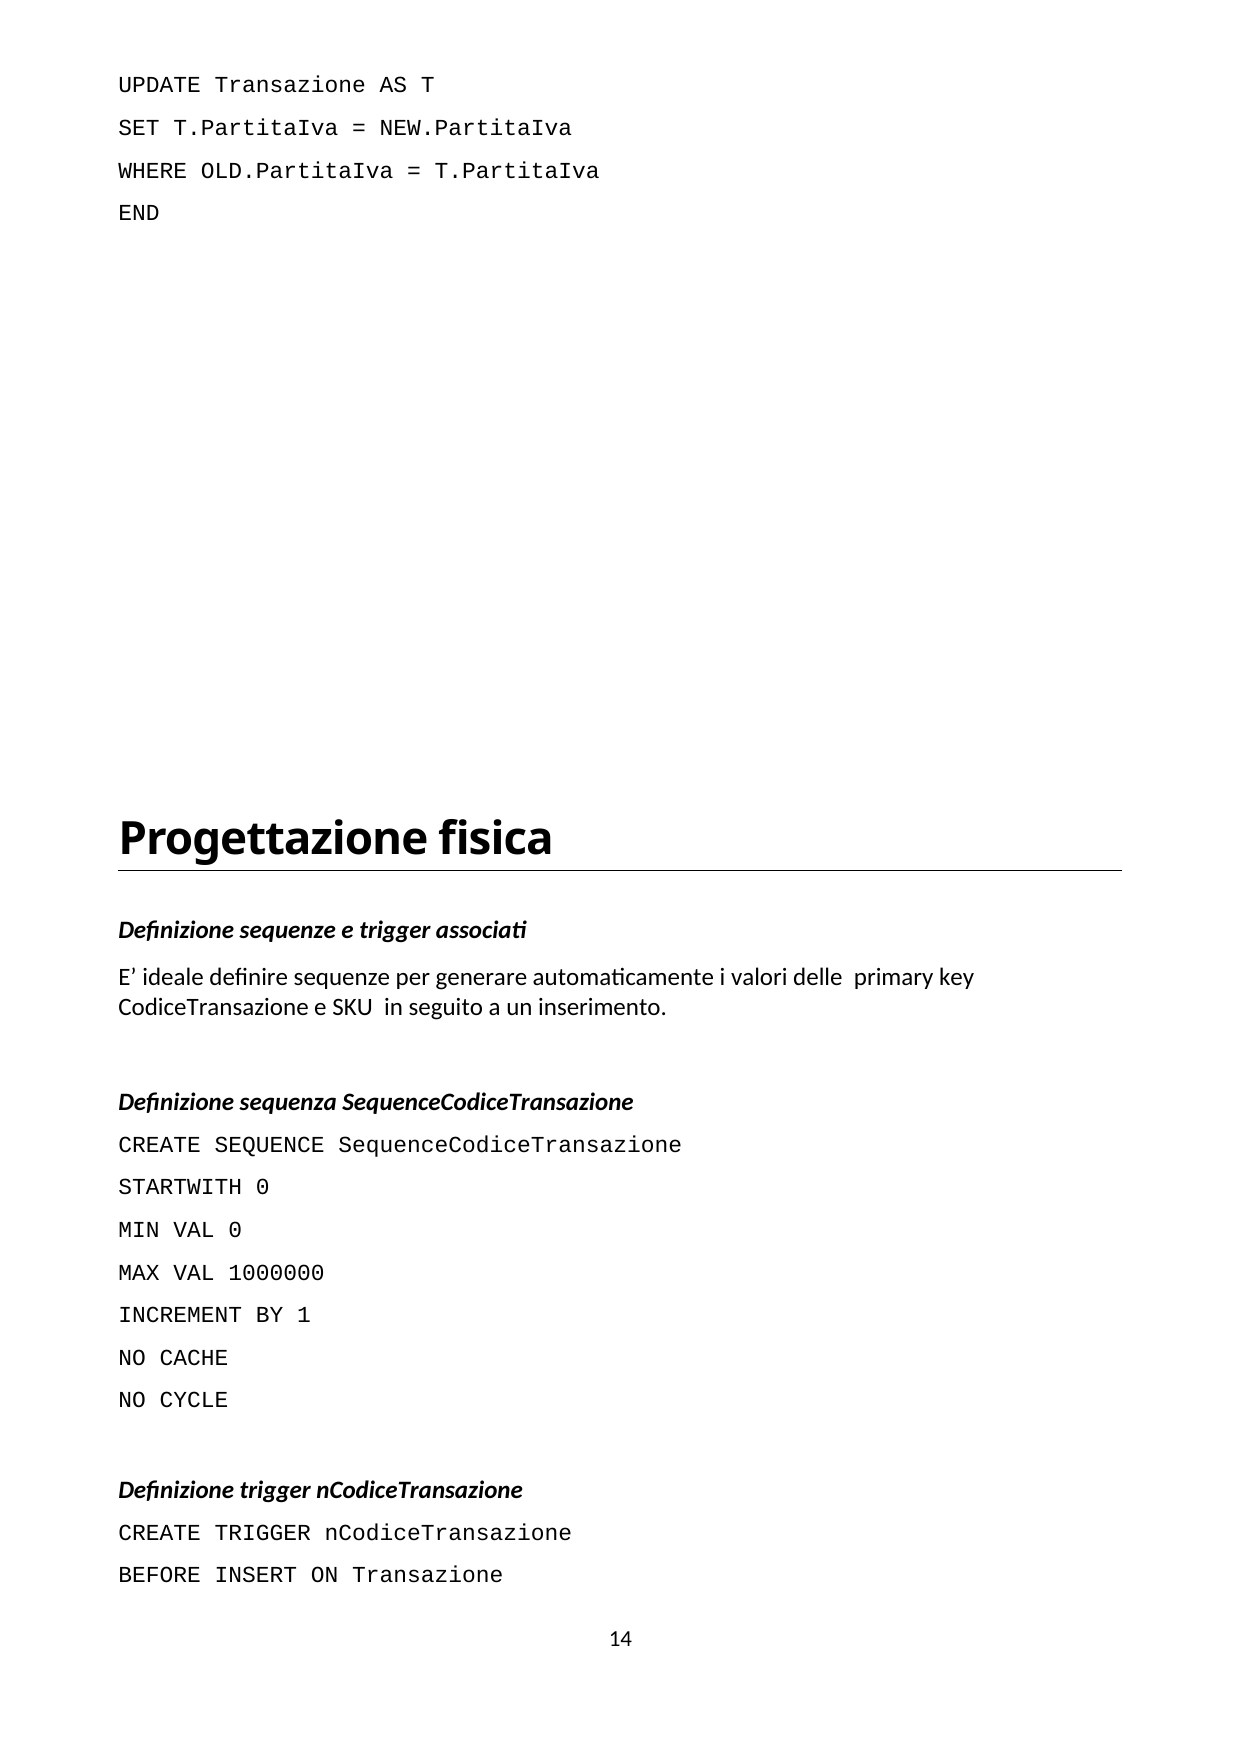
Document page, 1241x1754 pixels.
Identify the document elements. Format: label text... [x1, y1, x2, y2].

text Definizione sequenze e trigger associati [118, 914, 1122, 944]
text NO CYCLE [118, 1389, 1122, 1415]
text NO CACHE [118, 1346, 1122, 1372]
title Progettazione fisica [118, 806, 1122, 870]
text E’ ideale definire sequenze per generare automaticamente i valori delle primary key CodiceTransazione e SKU in seguito a un inserimento. [118, 961, 1122, 1022]
text WHERE OLD.PartitaIva = T.PartitaIva [118, 159, 1122, 185]
text SET T.PartitaIva = NEW.PartitaIva [118, 116, 1122, 142]
text END [118, 202, 1122, 227]
text MIN VAL 0 [118, 1218, 1122, 1244]
text STARTWITH 0 [118, 1176, 1122, 1202]
text INCREMENT BY 1 [118, 1303, 1122, 1329]
text Definizione sequenza SequenceCodiceTransazione [118, 1086, 1122, 1116]
text Definizione trigger nCodiceTransazione [118, 1474, 1122, 1504]
text UPDATE Transazione AS T [118, 74, 1122, 100]
text CREATE TRIGGER nCodiceTransazione [118, 1521, 1122, 1547]
text BEFORE INSERT ON Transazione [118, 1564, 1122, 1590]
text MAX VAL 1000000 [118, 1261, 1122, 1287]
text CREATE SEQUENCE SequenceCodiceTransazione [118, 1133, 1122, 1159]
